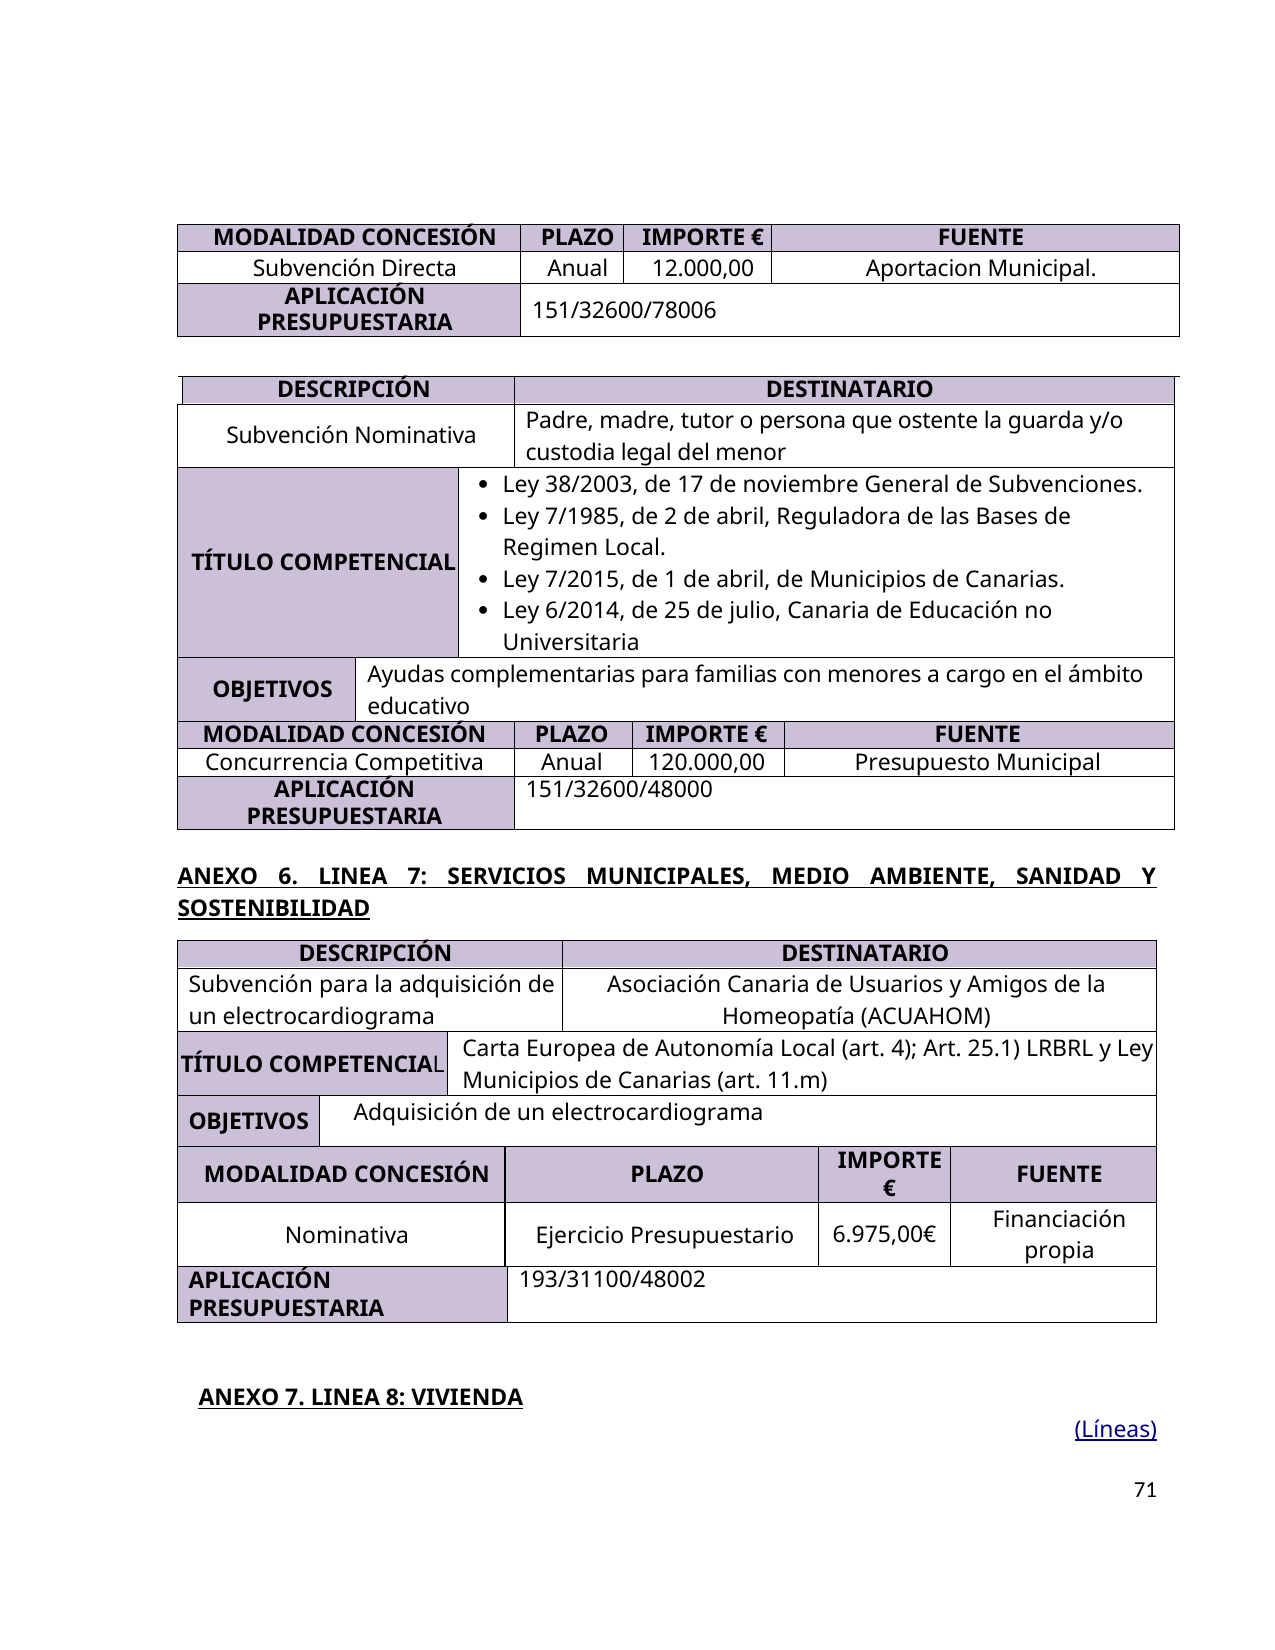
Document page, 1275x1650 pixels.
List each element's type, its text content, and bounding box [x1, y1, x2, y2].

table_cell [1175, 404, 1179, 467]
table_cell Nominativa [178, 1203, 504, 1266]
table_cell Adquisición de un electrocardiograma [320, 1096, 1156, 1146]
table_cell Subvención para la adquisición de un electrocardiograma [178, 969, 562, 1031]
table_cell MODALIDAD CONCESIÓN [178, 722, 514, 748]
table_cell Carta Europea de Autonomía Local (art. 4); Art. 25.1) LRBRL y Ley Municipios de Canarias (art. 11.m) [448, 1032, 1156, 1095]
table_cell TÍTULO COMPETENCIAL [178, 1032, 447, 1095]
table_cell Concurrencia Competitiva [178, 749, 514, 776]
table_cell FUENTE [951, 1147, 1156, 1202]
table_cell PLAZO [506, 1147, 818, 1202]
table_cell 6.975,00€ [819, 1203, 950, 1266]
table_cell APLICACIÓN PRESUPUESTARIA [178, 1267, 507, 1322]
table_cell DESCRIPCIÓN [183, 377, 514, 403]
table_cell Asociación Canaria de Usuarios y Amigos de la Homeopatía (ACUAHOM) [563, 969, 1156, 1031]
table_cell [1175, 377, 1179, 403]
table_cell Ejercicio Presupuestario [506, 1203, 818, 1266]
table_cell [178, 337, 521, 376]
table_cell IMPORTE € [819, 1147, 950, 1202]
table_cell [178, 377, 182, 403]
table_cell APLICACIÓN PRESUPUESTARIA [178, 777, 514, 829]
table_cell OBJETIVOS [178, 658, 355, 721]
table_cell Ley 38/2003, de 17 de noviembre General de Subvenciones. Ley 7/1985, de 2 de abril, Reguladora de las Bases de Regimen Local. Ley 7/2015, de 1 de abril, de Municipios de Canarias. Ley 6/2014, de 25 de julio, Canaria de Educación no Universitaria [459, 468, 1174, 657]
table_cell Ayudas complementarias para familias con menores a cargo en el ámbito educativo [356, 658, 1174, 721]
table_cell [521, 337, 1179, 376]
table_cell 12.000,00 [624, 252, 771, 283]
table_cell APLICACIÓN PRESUPUESTARIA [178, 284, 520, 336]
table_cell DESTINATARIO [515, 377, 1174, 403]
table_cell Anual [515, 749, 632, 776]
table_cell 193/31100/48002 [508, 1267, 1156, 1322]
text SOSTENIBILIDAD [177, 888, 1157, 923]
table_cell [1175, 748, 1179, 776]
table_header IMPORTE € [624, 225, 771, 251]
table_cell [1175, 657, 1179, 721]
table_cell [1175, 721, 1179, 748]
table_cell Aportacion Municipal. [772, 252, 1179, 283]
table_cell Padre, madre, tutor o persona que ostente la guarda y/o custodia legal del menor [515, 405, 1174, 467]
table_cell [1175, 776, 1179, 829]
text ANEXO 6. LINEA 7: SERVICIOS MUNICIPALES, MEDIO AMBIENTE, SANIDAD Y [177, 860, 1157, 887]
table_cell TÍTULO COMPETENCIAL [178, 468, 458, 657]
table_header DESTINATARIO [563, 941, 1156, 967]
table_cell OBJETIVOS [178, 1096, 319, 1146]
table_cell 151/32600/48000 [515, 777, 1174, 829]
table_cell Anual [521, 252, 623, 283]
table_cell Financiación propia [951, 1203, 1156, 1266]
table_header MODALIDAD CONCESIÓN [178, 225, 520, 251]
table_cell Subvención Nominativa [178, 405, 514, 467]
table_cell [1175, 467, 1179, 657]
table_header PLAZO [521, 225, 623, 251]
table_cell IMPORTE € [633, 722, 784, 748]
table_cell Presupuesto Municipal [785, 749, 1174, 776]
text ANEXO 7. LINEA 8: VIVIENDA (Líneas) [177, 1381, 1157, 1444]
table_cell PLAZO [515, 722, 632, 748]
table_cell 151/32600/78006 [521, 284, 1179, 336]
table_cell Subvención Directa [178, 252, 520, 283]
table_header DESCRIPCIÓN [178, 941, 562, 967]
table_cell 120.000,00 [633, 749, 784, 776]
table_cell MODALIDAD CONCESIÓN [178, 1147, 504, 1202]
table_header FUENTE [772, 225, 1179, 251]
table_cell FUENTE [785, 722, 1174, 748]
